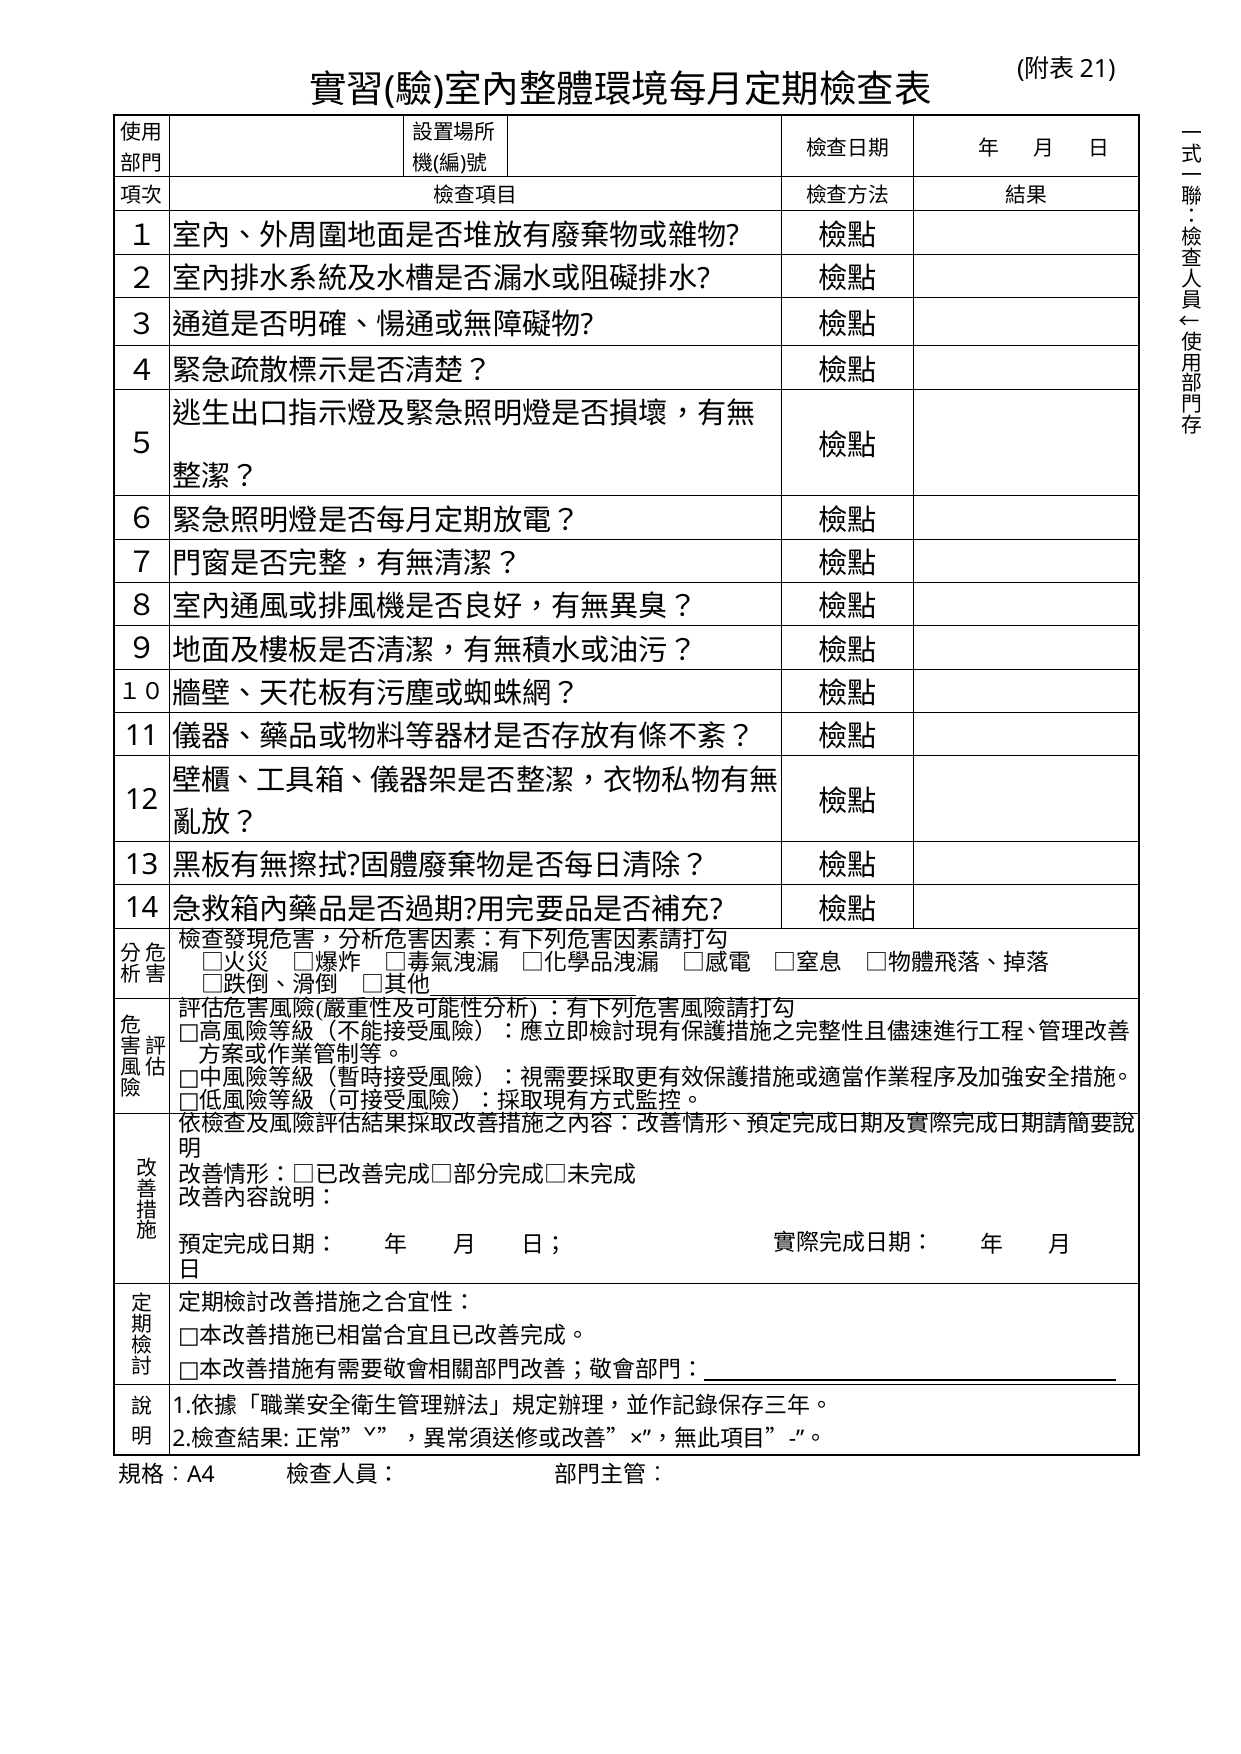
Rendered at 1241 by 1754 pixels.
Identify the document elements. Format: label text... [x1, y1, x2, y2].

text (附表21) [1017, 49, 1167, 83]
table_cell [914, 346, 1138, 388]
table_cell [914, 756, 1138, 841]
table_cell 檢點 [782, 713, 913, 755]
table_cell 緊急疏散標示是否清楚？ [170, 346, 781, 388]
table_cell 室內排水系統及水槽是否漏水或阻礙排水? [170, 255, 781, 297]
table_header [170, 116, 403, 176]
table_cell [914, 626, 1138, 668]
table_cell 檢點 [782, 211, 913, 254]
table_cell [914, 255, 1138, 297]
table_cell １ [115, 211, 169, 254]
text 實習(驗)室內整體環境每月定期檢查表 [118, 59, 1122, 113]
table_cell 定期檢討 [115, 1284, 169, 1384]
table_cell 結果 [914, 177, 1138, 210]
table_cell 檢點 [782, 540, 913, 582]
table_cell 壁櫃、工具箱、儀器架是否整潔，衣物私物有無亂放？ [170, 756, 781, 841]
table_cell 檢點 [782, 885, 913, 928]
table_cell 逃生出口指示燈及緊急照明燈是否損壞，有無整潔？ [170, 390, 781, 495]
table_cell ２ [115, 255, 169, 297]
text 規格︰A4 檢查人員： 部門主管︰ [118, 1456, 1122, 1489]
table_cell 檢點 [782, 346, 913, 388]
table_header 年 月 日 [914, 116, 1138, 176]
table_cell ９ [115, 626, 169, 668]
table_header [508, 116, 781, 176]
table_cell 急救箱內藥品是否過期?用完要品是否補充? [170, 885, 781, 928]
table_header 設置場所 機(編)號 [404, 116, 507, 176]
table_cell 檢查項目 [170, 177, 781, 210]
table_cell 危害分析 [115, 929, 169, 997]
table_cell 室內、外周圍地面是否堆放有廢棄物或雜物? [170, 211, 781, 254]
table_cell 檢點 [782, 756, 913, 841]
table_cell 檢點 [782, 626, 913, 668]
table_cell [914, 670, 1138, 712]
table_cell 牆壁、天花板有污塵或蜘蛛網？ [170, 670, 781, 712]
table_cell 檢點 [782, 390, 913, 495]
table_cell 定期檢討改善措施之合宜性： □本改善措施已相當合宜且已改善完成。 □本改善措施有需要敬會相關部門改善；敬會部門： [170, 1284, 1138, 1384]
table_cell 檢點 [782, 298, 913, 345]
table_cell 檢點 [782, 583, 913, 625]
table_cell 黑板有無擦拭?固體廢棄物是否每日清除？ [170, 842, 781, 884]
table_cell 檢查發現危害，分析危害因素：有下列危害因素請打勾 □火災 □爆炸 □毒氣洩漏 □化學品洩漏 □感電 □窒息 □物體飛落、掉落 □跌倒、滑倒 □其他 [170, 929, 1138, 997]
table_cell [914, 298, 1138, 345]
table_cell 14 [115, 885, 169, 928]
table_cell [914, 390, 1138, 495]
table_cell 項次 [115, 177, 169, 210]
table_cell 改善措施 [115, 1114, 169, 1283]
table_cell 12 [115, 756, 169, 841]
table_cell 室內通風或排風機是否良好，有無異臭？ [170, 583, 781, 625]
table_cell [914, 211, 1138, 254]
table_cell ８ [115, 583, 169, 625]
table_cell 儀器、藥品或物料等器材是否存放有條不紊？ [170, 713, 781, 755]
table_cell ６ [115, 496, 169, 538]
table_cell 檢點 [782, 842, 913, 884]
table_cell 依檢查及風險評估結果採取改善措施之內容：改善情形、預定完成日期及實際完成日期請簡要說明 改善情形：□已改善完成□部分完成□未完成 改善內容說明： 預定完成日期： 年 月 日； 實際完成日期： 年 月 日 [170, 1114, 1138, 1283]
table_header 使用 部門 [115, 116, 169, 176]
table_cell 地面及樓板是否清潔，有無積水或油污？ [170, 626, 781, 668]
table_cell [914, 583, 1138, 625]
table_cell １０ [115, 670, 169, 712]
table_cell [914, 842, 1138, 884]
table_cell 緊急照明燈是否每月定期放電？ [170, 496, 781, 538]
table_cell 評估危害風險(嚴重性及可能性分析) ：有下列危害風險請打勾 □高風險等級（不能接受風險）：應立即檢討現有保護措施之完整性且儘速進行工程、管理改善方案或作業管制等。 □中風險等級（暫時接受風險）：視需要採取更有效保護措施或適當作業程序及加強安全措施。 □低風險等級（可接受風險）：採取現有方式監控。 [170, 999, 1138, 1113]
table_cell [914, 540, 1138, 582]
table_cell ３ [115, 298, 169, 345]
table_cell 11 [115, 713, 169, 755]
table_cell [914, 713, 1138, 755]
table_cell 檢點 [782, 670, 913, 712]
table_cell 1.依據「職業安全衛生管理辦法」規定辦理，並作記錄保存三年。 2.檢查結果: 正常”ˇ”，異常須送修或改善”×”，無此項目”-”。 [170, 1385, 1138, 1454]
table_cell 檢查方法 [782, 177, 913, 210]
table_header 檢查日期 [782, 116, 913, 176]
table_cell 評估 危害風險 [115, 999, 169, 1113]
table_cell 檢點 [782, 255, 913, 297]
table_cell ４ [115, 346, 169, 388]
table_cell 檢點 [782, 496, 913, 538]
table_cell 門窗是否完整，有無清潔？ [170, 540, 781, 582]
table_cell 通道是否明確、愓通或無障礙物? [170, 298, 781, 345]
table_cell 說 明 [115, 1385, 169, 1454]
table_cell ５ [115, 390, 169, 495]
table_cell 13 [115, 842, 169, 884]
table_cell ７ [115, 540, 169, 582]
table_cell [914, 885, 1138, 928]
table_cell [914, 496, 1138, 538]
